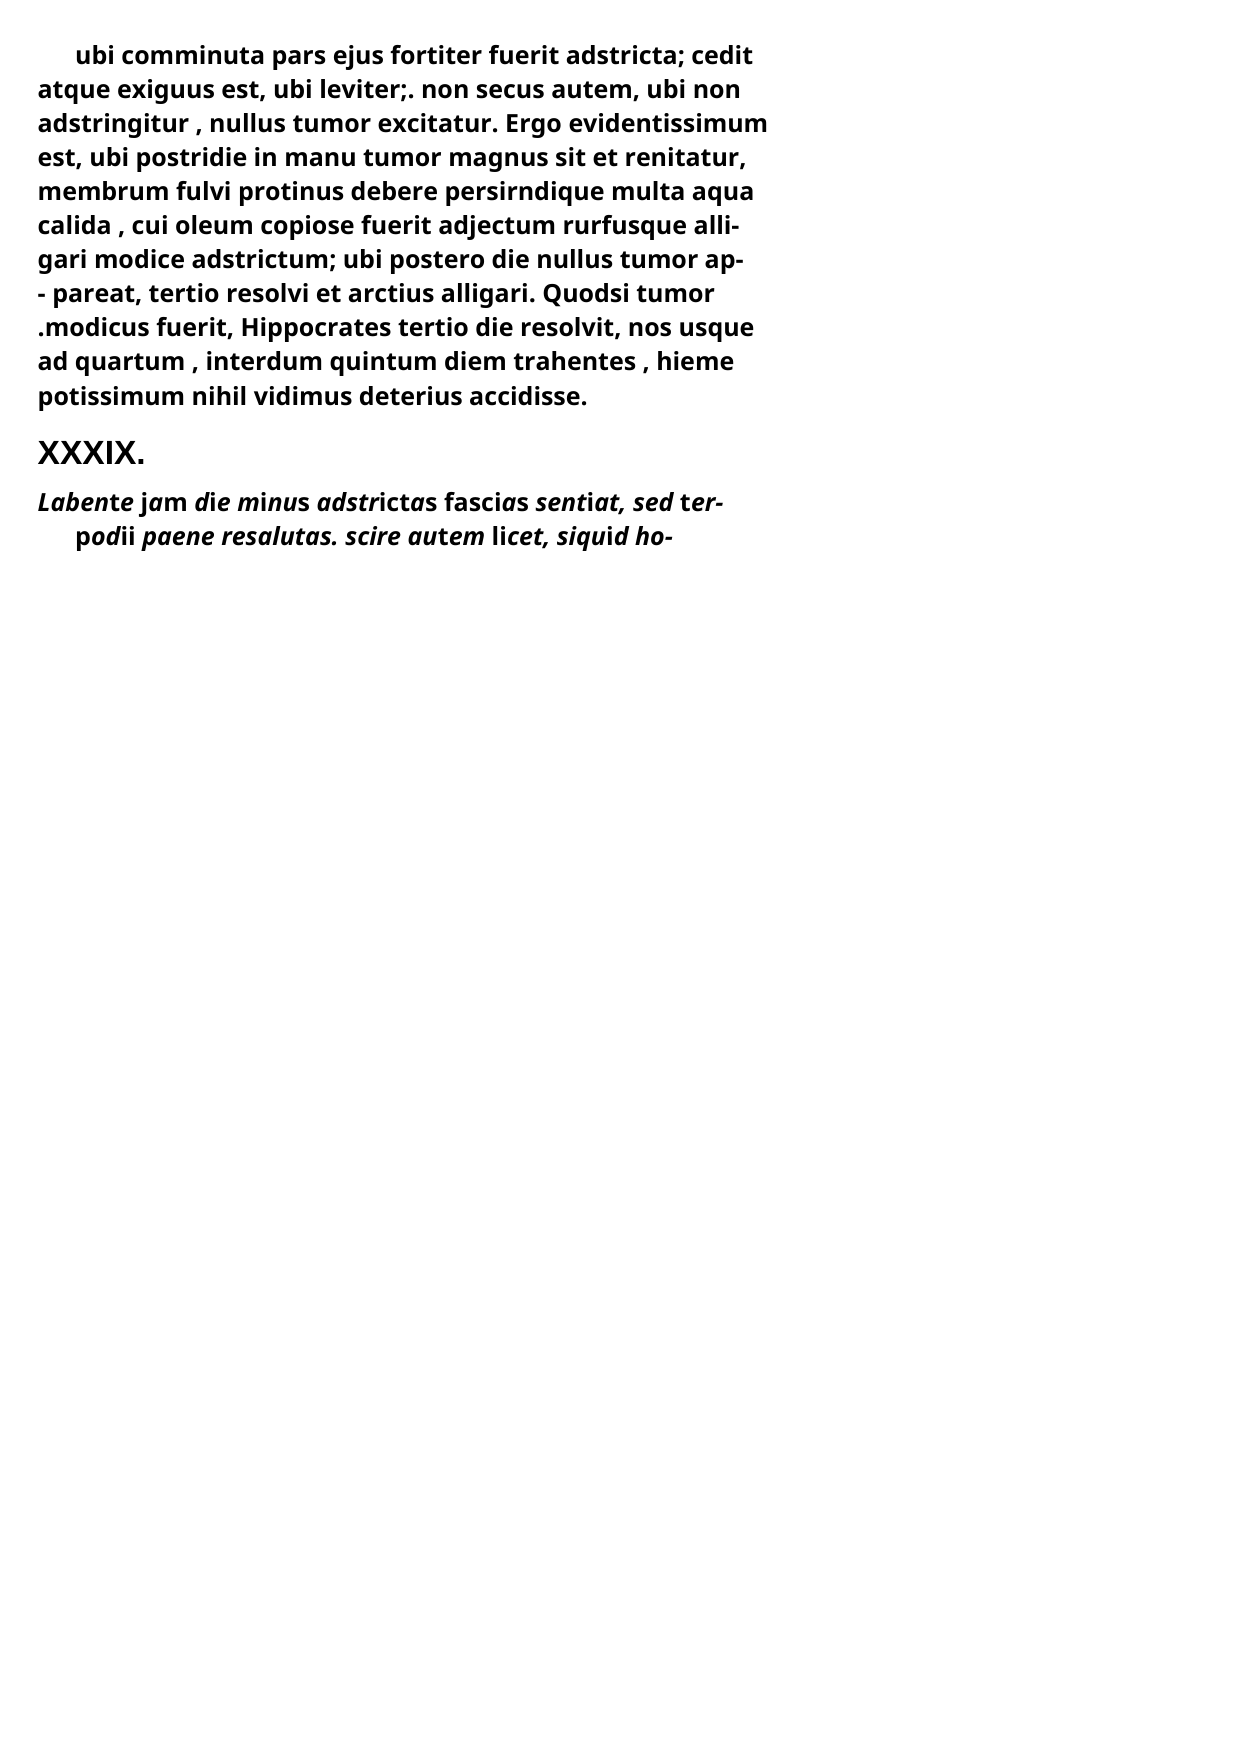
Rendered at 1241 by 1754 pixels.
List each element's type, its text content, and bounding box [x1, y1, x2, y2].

text ubi comminuta pars ejus fortiter fuerit adstricta; cedit atque exiguus est, ubi leviter;. non secus autem, ubi non adstringitur , nullus tumor excitatur. Ergo evidentissimum est, ubi postridie in manu tumor magnus sit et renitatur, membrum fulvi protinus debere persirndique multa aqua calida , cui oleum copiose fuerit adjectum rurfusque alli- gari modice adstrictum; ubi postero die nullus tumor ap- - pareat, tertio resolvi et arctius alligari. Quodsi tumor .modicus fuerit, Hippocrates tertio die resolvit, nos usque ad quartum , interdum quintum diem trahentes , hieme potissimum nihil vidimus deterius accidisse. [37, 37, 1203, 412]
subtitle XXXIX. [37, 433, 1203, 472]
text Labente jam die minus adstrictas fascias sentiat, sed ter- podii paene resalutas. scire autem licet, siquid ho- [37, 484, 1203, 552]
